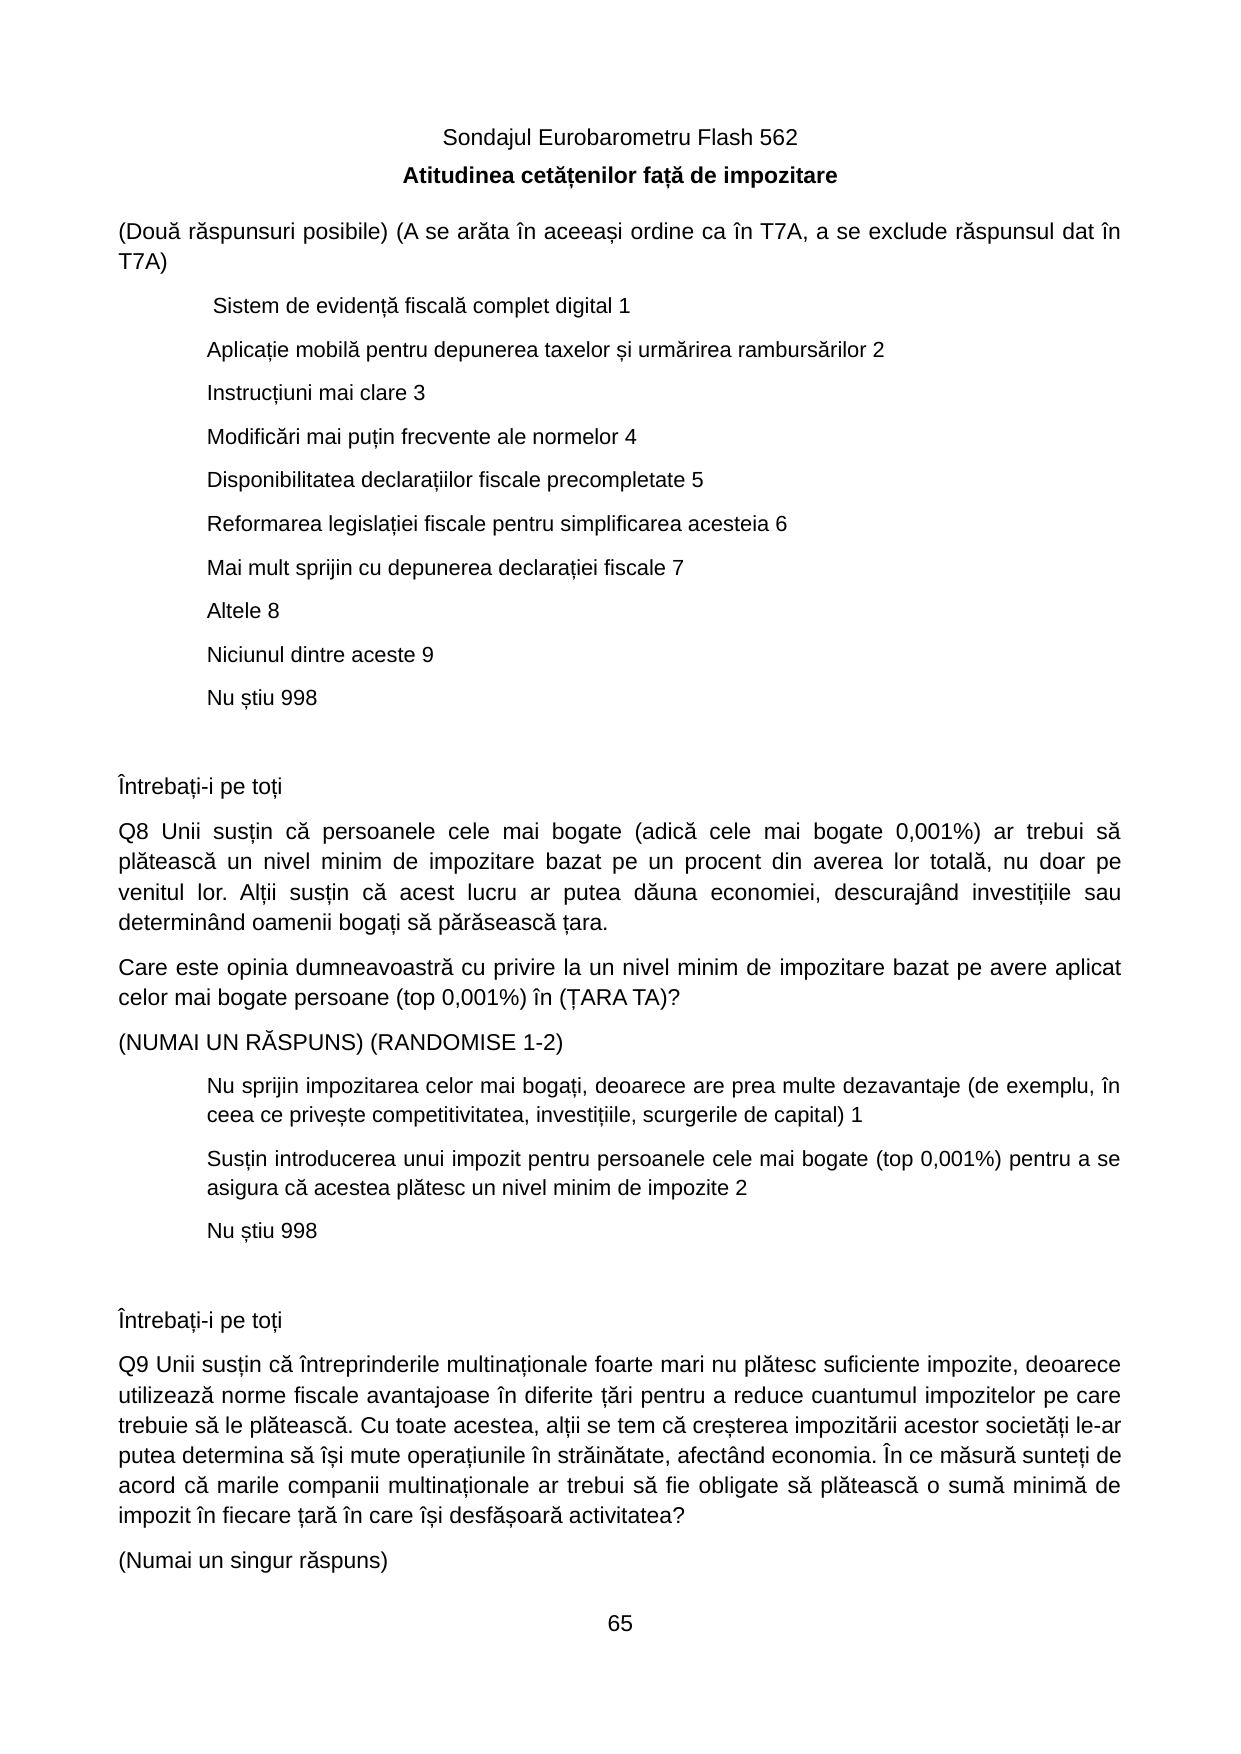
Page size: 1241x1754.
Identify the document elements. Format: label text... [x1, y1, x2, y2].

text Nu știu 998 [207, 1218, 1122, 1243]
text (Două răspunsuri posibile) (A se arăta în aceeași ordine ca în T7A, a se exclude răspunsul dat în T7A) [118, 218, 1122, 275]
text Modificări mai puțin frecvente ale normelor 4 [207, 424, 1122, 449]
text Reformarea legislației fiscale pentru simplificarea acesteia 6 [207, 511, 1122, 536]
text (Numai un singur răspuns) [118, 1547, 1122, 1574]
text Mai mult sprijin cu depunerea declarației fiscale 7 [207, 554, 1122, 579]
text (NUMAI UN RĂSPUNS) (RANDOMISE 1-2) [118, 1028, 1122, 1055]
text Instrucțiuni mai clare 3 [207, 380, 1122, 405]
text Niciunul dintre aceste 9 [207, 641, 1122, 667]
text Disponibilitatea declarațiilor fiscale precompletate 5 [207, 467, 1122, 492]
text Care este opinia dumneavoastră cu privire la un nivel minim de impozitare bazat pe avere aplicat celor mai bogate persoane (top 0,001%) în (ȚARA TA)? [118, 953, 1122, 1010]
text Întrebați-i pe toți [118, 773, 1122, 800]
text Întrebați-i pe toți [118, 1307, 1122, 1333]
text Aplicație mobilă pentru depunerea taxelor și urmărirea rambursărilor 2 [207, 337, 1122, 362]
text Sistem de evidență fiscală complet digital 1 [207, 293, 1122, 318]
text Q8 Unii susțin că persoanele cele mai bogate (adică cele mai bogate 0,001%) ar trebui să plătească un nivel minim de impozitare bazat pe un procent din averea lor totală, nu doar pe venitul lor. Alții susțin că acest lucru ar putea dăuna economiei, descurajând investițiile sau determinând oamenii bogați să părăsească țara. [118, 818, 1122, 935]
text Nu știu 998 [207, 685, 1122, 710]
text Nu sprijin impozitarea celor mai bogați, deoarece are prea multe dezavantaje (de exemplu, în ceea ce privește competitivitatea, investițiile, scurgerile de capital) 1 [207, 1073, 1122, 1127]
text Q9 Unii susțin că întreprinderile multinaționale foarte mari nu plătesc suficiente impozite, deoarece utilizează norme fiscale avantajoase în diferite țări pentru a reduce cuantumul impozitelor pe care trebuie să le plătească. Cu toate acestea, alții se tem că creșterea impozitării acestor societăți le-ar putea determina să își mute operațiunile în străinătate, afectând economia. În ce măsură sunteți de acord că marile companii multinaționale ar trebui să fie obligate să plătească o sumă minimă de impozit în fiecare țară în care își desfășoară activitatea? [118, 1351, 1122, 1529]
text Susțin introducerea unui impozit pentru persoanele cele mai bogate (top 0,001%) pentru a se asigura că acestea plătesc un nivel minim de impozite 2 [207, 1146, 1122, 1200]
text Altele 8 [207, 598, 1122, 623]
